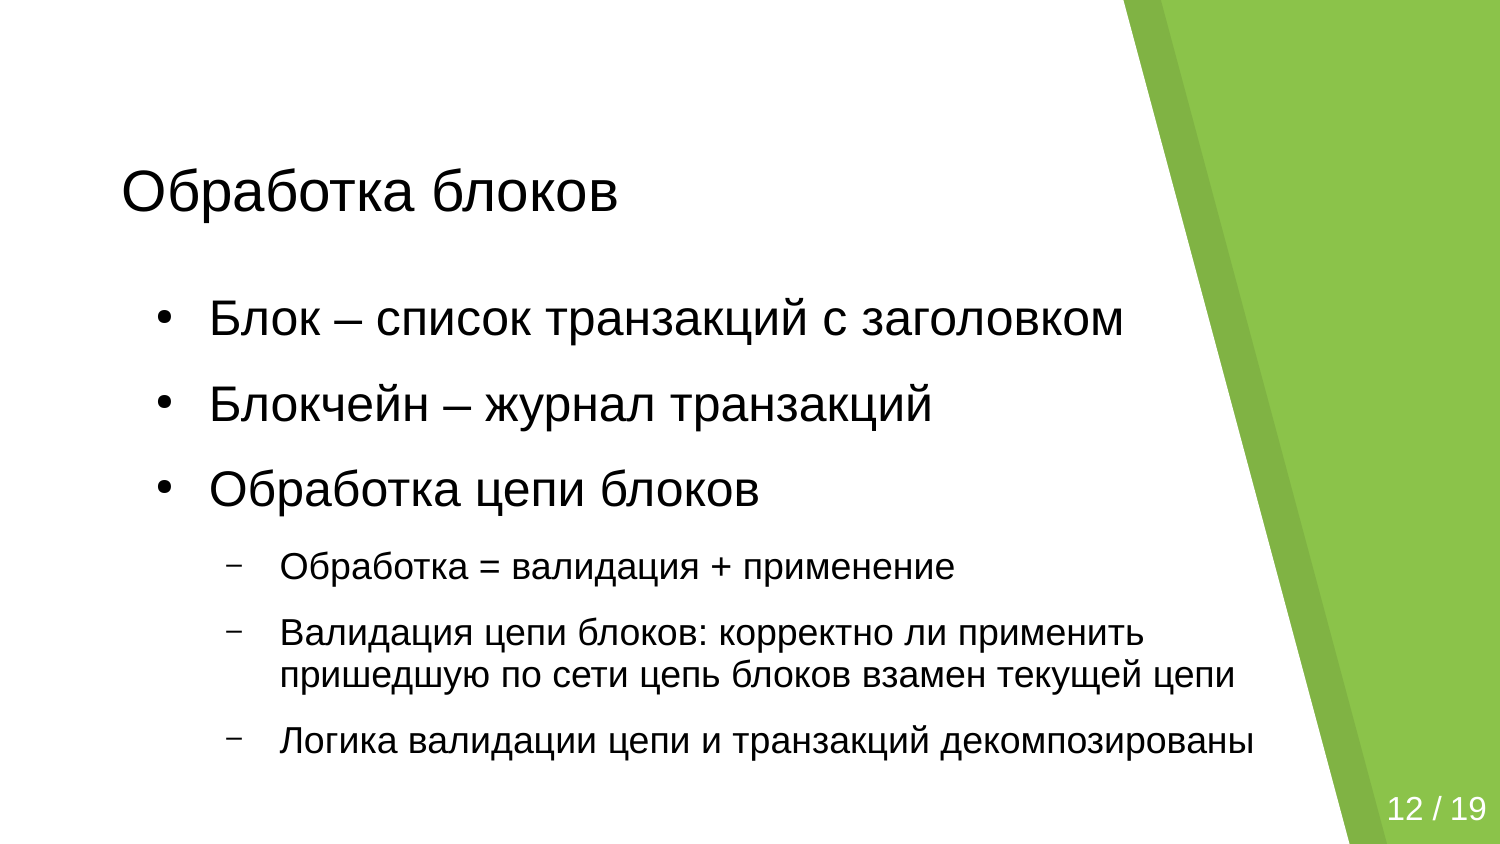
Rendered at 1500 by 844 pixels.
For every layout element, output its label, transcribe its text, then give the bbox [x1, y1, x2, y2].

chart [695, 394, 708, 424]
title Обработка блоков [121, 110, 1087, 272]
list Блок – список транзакций с заголовком Блокчейн – журнал транзакций Обработка цепи блоков Обработка = валидация + применение Валидация цепи блоков: корректно ли применить пришедшую по сети цепь блоков взамен текущей цепи Логика валидации цепи и транзакций декомпозированы [137, 290, 1264, 796]
